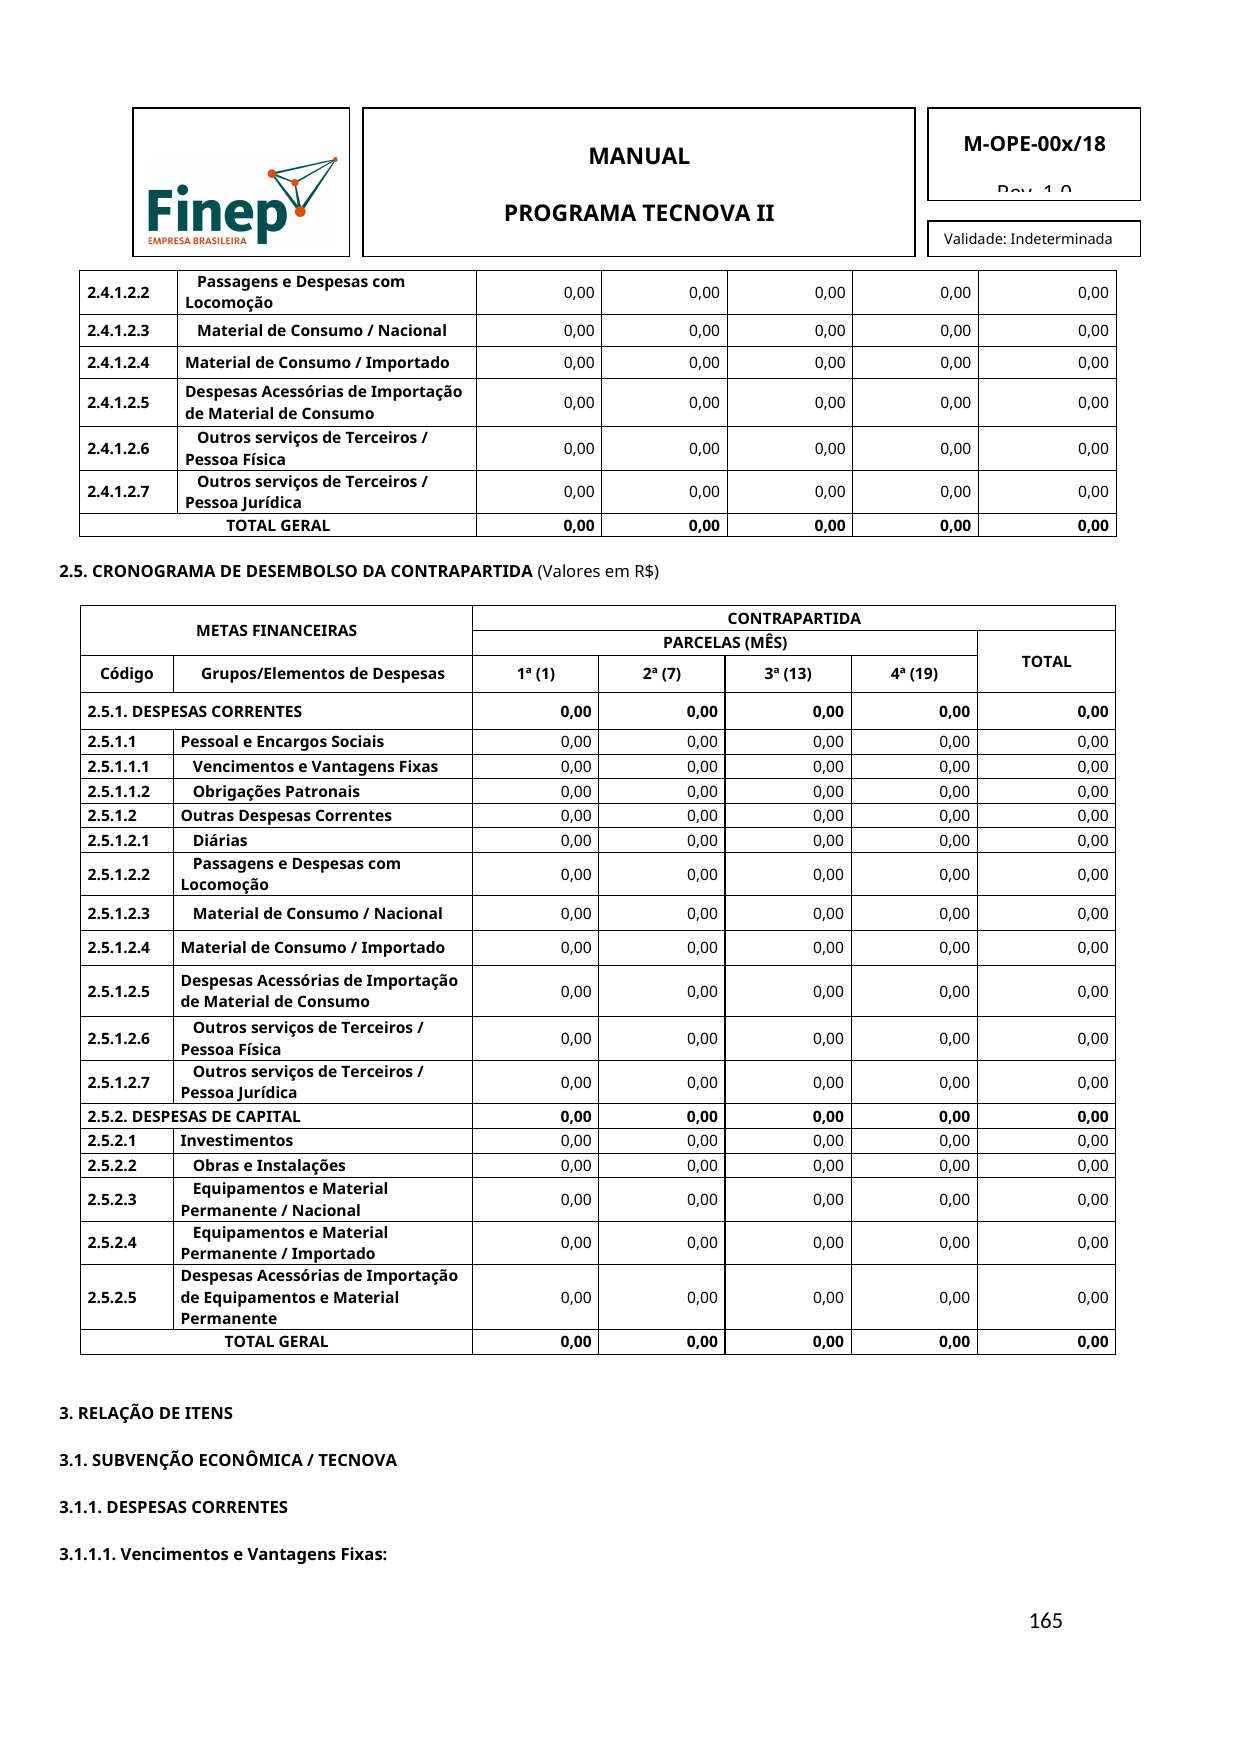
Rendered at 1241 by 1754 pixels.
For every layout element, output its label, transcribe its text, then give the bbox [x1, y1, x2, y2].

table_cell 2.5.2.4 [81, 1222, 173, 1264]
table_cell 0,00 [728, 347, 852, 378]
table_cell 2.5.1.2.6 [81, 1017, 173, 1060]
table_cell 0,00 [852, 931, 977, 964]
table_cell 0,00 [979, 315, 1116, 346]
table_cell 0,00 [726, 1154, 851, 1177]
table_cell 0,00 [473, 1222, 598, 1264]
table_cell 0,00 [726, 966, 851, 1016]
table_cell 0,00 [978, 828, 1115, 852]
table_cell 0,00 [978, 1178, 1115, 1221]
table_cell 0,00 [726, 1017, 851, 1060]
text 3. RELAÇÃO DE ITENS [59, 1401, 1063, 1424]
table_cell 0,00 [853, 347, 978, 378]
table_cell 0,00 [726, 853, 851, 895]
table_cell 0,00 [473, 828, 598, 852]
table_cell 0,00 [979, 471, 1116, 513]
table_cell 0,00 [599, 1061, 724, 1103]
table_cell 0,00 [979, 427, 1116, 469]
table_cell 0,00 [473, 1178, 598, 1221]
table_cell 0,00 [978, 1154, 1115, 1177]
table_cell Passagens e Despesas com Locomoção [178, 271, 476, 313]
table_cell 0,00 [599, 896, 724, 930]
table_cell 2.5.1.1.1 [81, 755, 173, 778]
table_cell Obrigações Patronais [174, 779, 472, 803]
table_cell 0,00 [726, 755, 851, 778]
table_cell 0,00 [728, 471, 852, 513]
table_cell Outros serviços de Terceiros / Pessoa Física [174, 1017, 472, 1060]
table_cell Despesas Acessórias de Importação de Material de Consumo [178, 379, 476, 426]
table_cell 0,00 [979, 271, 1116, 313]
table_cell 2.5.1.1 [81, 730, 173, 753]
table_cell 2.5.2.5 [81, 1265, 173, 1329]
table_cell 0,00 [852, 755, 977, 778]
table_cell 2.4.1.2.3 [80, 315, 177, 346]
table_cell 0,00 [852, 1129, 977, 1152]
table_cell 3ª (13) [726, 656, 851, 692]
table_cell 0,00 [852, 804, 977, 827]
table_cell 0,00 [853, 379, 978, 426]
table_cell 0,00 [599, 1330, 724, 1353]
table_cell 0,00 [473, 931, 598, 964]
table_cell 0,00 [726, 693, 851, 729]
table_cell 0,00 [599, 1265, 724, 1329]
table_cell 4ª (19) [852, 656, 977, 692]
table_cell 2.5.1.2.5 [81, 966, 173, 1016]
table_cell 0,00 [599, 1178, 724, 1221]
table_cell 0,00 [473, 1061, 598, 1103]
table_cell 0,00 [852, 1104, 977, 1128]
table_cell 0,00 [602, 379, 727, 426]
table_cell 0,00 [473, 1129, 598, 1152]
table_cell 0,00 [978, 1061, 1115, 1103]
table_cell 0,00 [978, 779, 1115, 803]
table_cell Grupos/Elementos de Despesas [174, 656, 472, 692]
table_cell 0,00 [473, 755, 598, 778]
table_cell 0,00 [599, 1104, 724, 1128]
table_cell 0,00 [477, 427, 601, 469]
table_cell 0,00 [728, 427, 852, 469]
table_cell 0,00 [473, 779, 598, 803]
table_cell 0,00 [602, 271, 727, 313]
table_cell 0,00 [978, 1330, 1115, 1353]
table_cell 0,00 [599, 1017, 724, 1060]
table_cell 0,00 [853, 271, 978, 313]
table_cell 0,00 [978, 1222, 1115, 1264]
table_cell 0,00 [473, 1104, 598, 1128]
table_cell 0,00 [728, 379, 852, 426]
table_cell 0,00 [852, 853, 977, 895]
table_cell 2.5.1.2.1 [81, 828, 173, 852]
table_cell 0,00 [477, 379, 601, 426]
table_cell 0,00 [477, 347, 601, 378]
table_cell 0,00 [473, 896, 598, 930]
table_cell 0,00 [599, 1154, 724, 1177]
table_cell 0,00 [726, 1265, 851, 1329]
table_cell Vencimentos e Vantagens Fixas [174, 755, 472, 778]
table_cell 0,00 [726, 1104, 851, 1128]
table_cell 0,00 [473, 853, 598, 895]
table_cell 0,00 [978, 804, 1115, 827]
table_cell TOTAL [978, 631, 1115, 692]
table_cell 0,00 [853, 427, 978, 469]
table_cell 0,00 [852, 1222, 977, 1264]
table_cell 0,00 [473, 966, 598, 1016]
table_cell 2.4.1.2.7 [80, 471, 177, 513]
table_cell Pessoal e Encargos Sociais [174, 730, 472, 753]
table_cell 0,00 [978, 693, 1115, 729]
table_cell 2.5.1.2.2 [81, 853, 173, 895]
table_cell 0,00 [473, 1017, 598, 1060]
table_cell 0,00 [978, 1017, 1115, 1060]
table_header CONTRAPARTIDA [473, 606, 1115, 630]
table_cell 0,00 [726, 896, 851, 930]
table_cell Despesas Acessórias de Importação de Material de Consumo [174, 966, 472, 1016]
text 3.1.1. DESPESAS CORRENTES [59, 1495, 1063, 1518]
table_cell 0,00 [726, 804, 851, 827]
table_cell Equipamentos e Material Permanente / Importado [174, 1222, 472, 1264]
table_cell 0,00 [853, 315, 978, 346]
table_cell 0,00 [852, 966, 977, 1016]
table_cell 0,00 [602, 347, 727, 378]
table_cell 2.5.1.2.3 [81, 896, 173, 930]
table_cell 0,00 [473, 804, 598, 827]
table_cell 0,00 [852, 779, 977, 803]
table_cell Material de Consumo / Importado [174, 931, 472, 964]
table_cell 0,00 [979, 514, 1116, 536]
table_cell Obras e Instalações [174, 1154, 472, 1177]
table_cell 0,00 [978, 1104, 1115, 1128]
table_cell Diárias [174, 828, 472, 852]
table_cell 0,00 [599, 755, 724, 778]
table_cell 0,00 [726, 1129, 851, 1152]
table_cell 0,00 [602, 315, 727, 346]
table_cell 2.4.1.2.5 [80, 379, 177, 426]
table_cell 0,00 [978, 1265, 1115, 1329]
table_cell 0,00 [978, 896, 1115, 930]
table_cell 2.5.2.3 [81, 1178, 173, 1221]
table_cell 0,00 [726, 1178, 851, 1221]
table_cell 0,00 [978, 1129, 1115, 1152]
table_cell 2.5.1.2.4 [81, 931, 173, 964]
table_cell 2.5.2. DESPESAS DE CAPITAL [81, 1104, 472, 1128]
table_cell 0,00 [726, 828, 851, 852]
table_cell 0,00 [728, 271, 852, 313]
table_cell 2.4.1.2.2 [80, 271, 177, 313]
table_cell 0,00 [477, 315, 601, 346]
table_cell 2.5.2.1 [81, 1129, 173, 1152]
table_cell 0,00 [979, 379, 1116, 426]
table_cell 0,00 [728, 514, 852, 536]
table_cell 0,00 [599, 1129, 724, 1152]
table_cell 0,00 [852, 1017, 977, 1060]
table_cell PARCELAS (MÊS) [473, 631, 977, 654]
table_cell 0,00 [726, 730, 851, 753]
table_cell Código [81, 656, 173, 692]
table_cell Outros serviços de Terceiros / Pessoa Jurídica [178, 471, 476, 513]
table_cell 0,00 [978, 853, 1115, 895]
table_cell 0,00 [599, 730, 724, 753]
table_cell 0,00 [978, 755, 1115, 778]
table_header METAS FINANCEIRAS [81, 606, 472, 654]
table_cell 0,00 [599, 853, 724, 895]
table_cell 0,00 [726, 779, 851, 803]
table_cell Passagens e Despesas com Locomoção [174, 853, 472, 895]
table_cell 0,00 [852, 828, 977, 852]
table_cell Despesas Acessórias de Importação de Equipamentos e Material Permanente [174, 1265, 472, 1329]
table_cell 0,00 [473, 730, 598, 753]
table_cell Material de Consumo / Importado [178, 347, 476, 378]
table_cell 0,00 [852, 1330, 977, 1353]
text 3.1.1.1. Vencimentos e Vantagens Fixas: [59, 1542, 1063, 1565]
table_cell 0,00 [978, 966, 1115, 1016]
table_cell 0,00 [599, 804, 724, 827]
table_cell 0,00 [852, 896, 977, 930]
table_cell Material de Consumo / Nacional [174, 896, 472, 930]
table_cell 0,00 [852, 1154, 977, 1177]
table_cell 0,00 [726, 1222, 851, 1264]
table_cell 0,00 [852, 1265, 977, 1329]
table_cell 0,00 [473, 1330, 598, 1353]
table_cell 0,00 [477, 471, 601, 513]
table_cell 0,00 [473, 693, 598, 729]
table_cell 0,00 [852, 1178, 977, 1221]
table_cell 0,00 [599, 1222, 724, 1264]
table_cell 0,00 [728, 315, 852, 346]
table_cell 0,00 [599, 931, 724, 964]
table_cell Outros serviços de Terceiros / Pessoa Jurídica [174, 1061, 472, 1103]
table_cell 0,00 [852, 1061, 977, 1103]
table_cell 0,00 [473, 1265, 598, 1329]
table_cell Equipamentos e Material Permanente / Nacional [174, 1178, 472, 1221]
table_cell Outros serviços de Terceiros / Pessoa Física [178, 427, 476, 469]
table_cell 0,00 [477, 271, 601, 313]
table_cell 0,00 [978, 730, 1115, 753]
table_cell 0,00 [852, 693, 977, 729]
text 3.1. SUBVENÇÃO ECONÔMICA / TECNOVA [59, 1448, 1063, 1471]
table_cell 2.5.2.2 [81, 1154, 173, 1177]
text 2.5. CRONOGRAMA DE DESEMBOLSO DA CONTRAPARTIDA (Valores em R$) [59, 560, 1063, 583]
table_cell Investimentos [174, 1129, 472, 1152]
table_cell 0,00 [726, 1330, 851, 1353]
table_cell 0,00 [979, 347, 1116, 378]
table_cell 2.4.1.2.6 [80, 427, 177, 469]
table_cell 2.4.1.2.4 [80, 347, 177, 378]
table_cell 0,00 [602, 427, 727, 469]
table_cell 0,00 [599, 779, 724, 803]
table_cell Material de Consumo / Nacional [178, 315, 476, 346]
table_cell 0,00 [477, 514, 601, 536]
table_cell TOTAL GERAL [81, 1330, 472, 1353]
table_cell 2.5.1.2 [81, 804, 173, 827]
table_cell 0,00 [726, 931, 851, 964]
table_cell 0,00 [853, 471, 978, 513]
table_cell 0,00 [852, 730, 977, 753]
table_cell 2.5.1.2.7 [81, 1061, 173, 1103]
table_cell 2.5.1. DESPESAS CORRENTES [81, 693, 472, 729]
table_cell 0,00 [602, 514, 727, 536]
table_cell 0,00 [853, 514, 978, 536]
table_cell 0,00 [599, 966, 724, 1016]
table_cell 2ª (7) [599, 656, 724, 692]
table_cell 0,00 [726, 1061, 851, 1103]
table_cell 0,00 [599, 693, 724, 729]
table_cell TOTAL GERAL [80, 514, 476, 536]
table_cell 0,00 [599, 828, 724, 852]
table_cell Outras Despesas Correntes [174, 804, 472, 827]
table_cell 1ª (1) [473, 656, 598, 692]
table_cell 0,00 [978, 931, 1115, 964]
table_cell 2.5.1.1.2 [81, 779, 173, 803]
table_cell 0,00 [602, 471, 727, 513]
table_cell 0,00 [473, 1154, 598, 1177]
